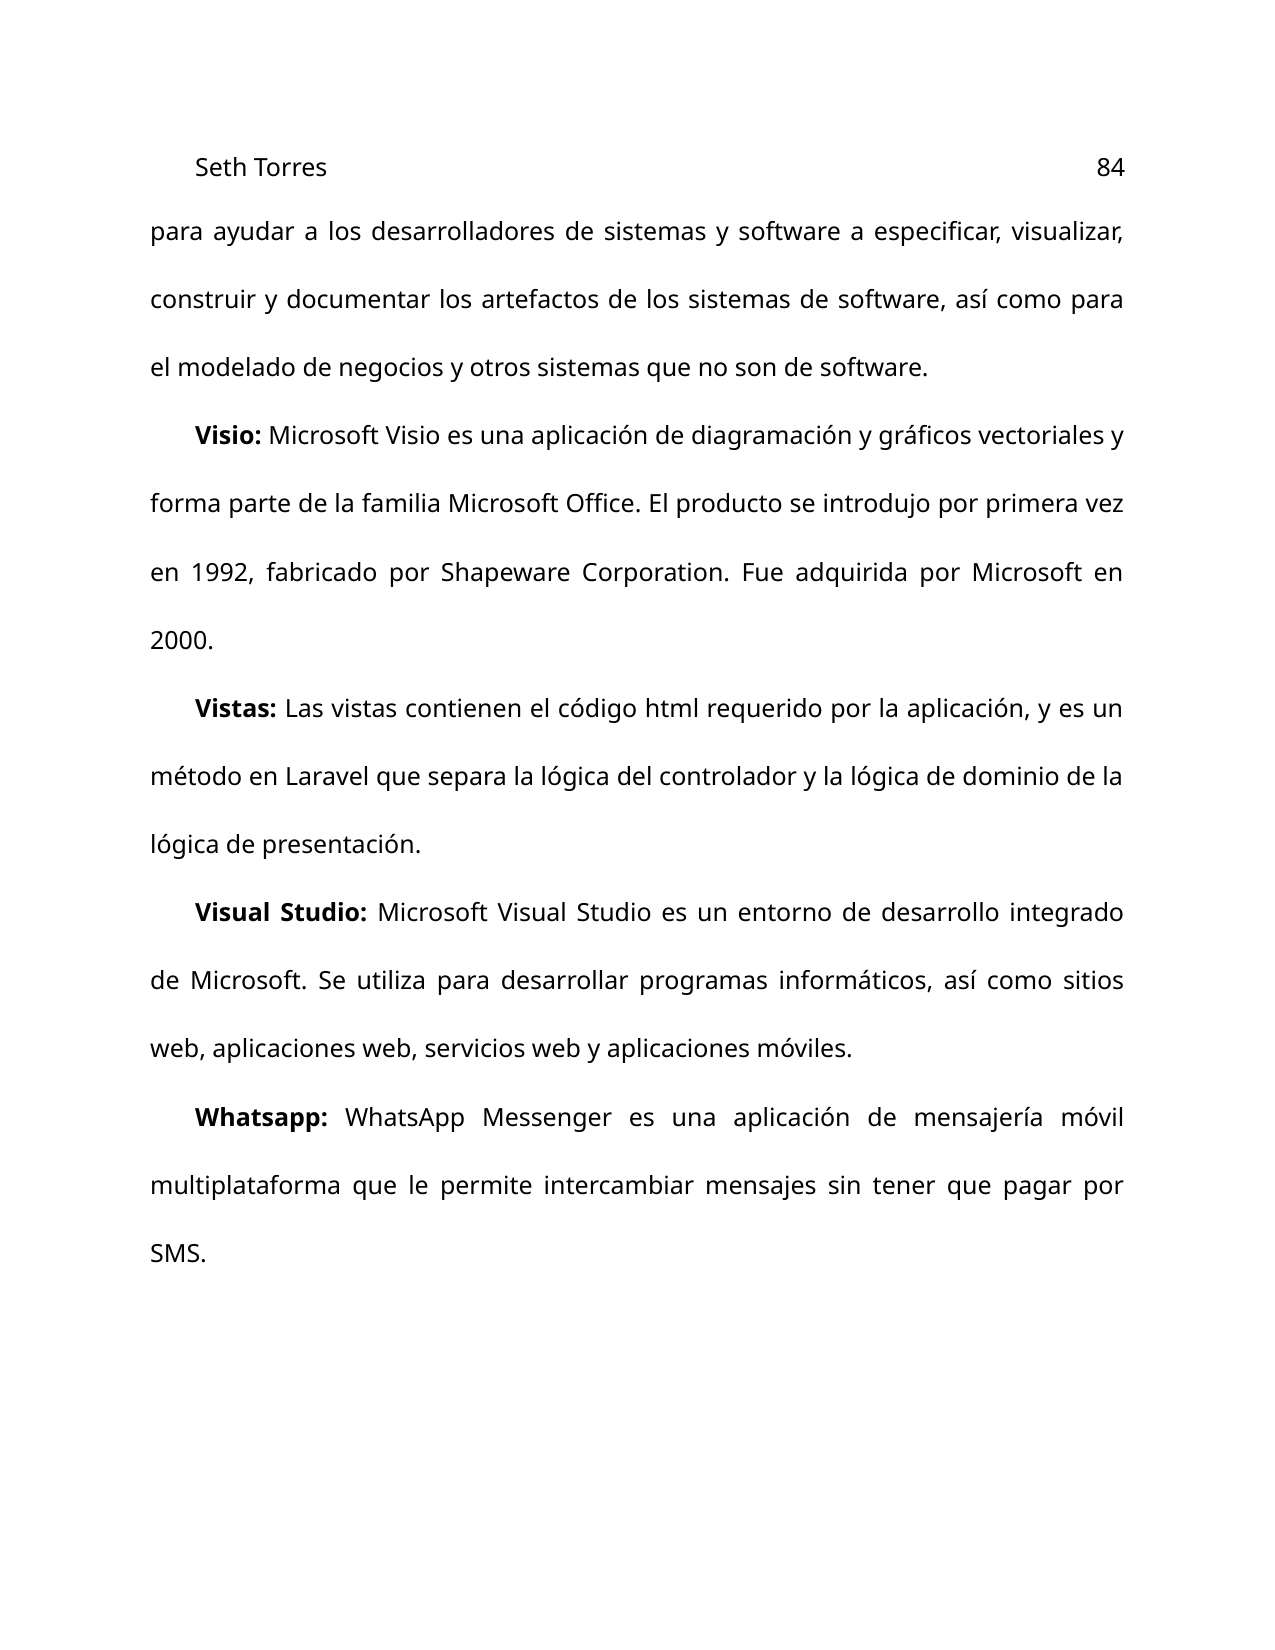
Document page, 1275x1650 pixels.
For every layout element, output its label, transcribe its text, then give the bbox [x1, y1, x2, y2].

text Vistas: Las vistas contienen el código html requerido por la aplicación, y es un método en Laravel que separa la lógica del controlador y la lógica de dominio de la lógica de presentación. [150, 690, 1125, 861]
text para ayudar a los desarrolladores de sistemas y software a especificar, visualizar, construir y documentar los artefactos de los sistemas de software, así como para el modelado de negocios y otros sistemas que no son de software. [150, 213, 1125, 384]
text Visio: Microsoft Visio es una aplicación de diagramación y gráficos vectoriales y forma parte de la familia Microsoft Office. El producto se introdujo por primera vez en 1992, fabricado por Shapeware Corporation. Fue adquirida por Microsoft en 2000. [150, 418, 1125, 656]
text Visual Studio: Microsoft Visual Studio es un entorno de desarrollo integrado de Microsoft. Se utiliza para desarrollar programas informáticos, así como sitios web, aplicaciones web, servicios web y aplicaciones móviles. [150, 895, 1125, 1065]
text Whatsapp: WhatsApp Messenger es una aplicación de mensajería móvil multiplataforma que le permite intercambiar mensajes sin tener que pagar por SMS. [150, 1099, 1125, 1269]
